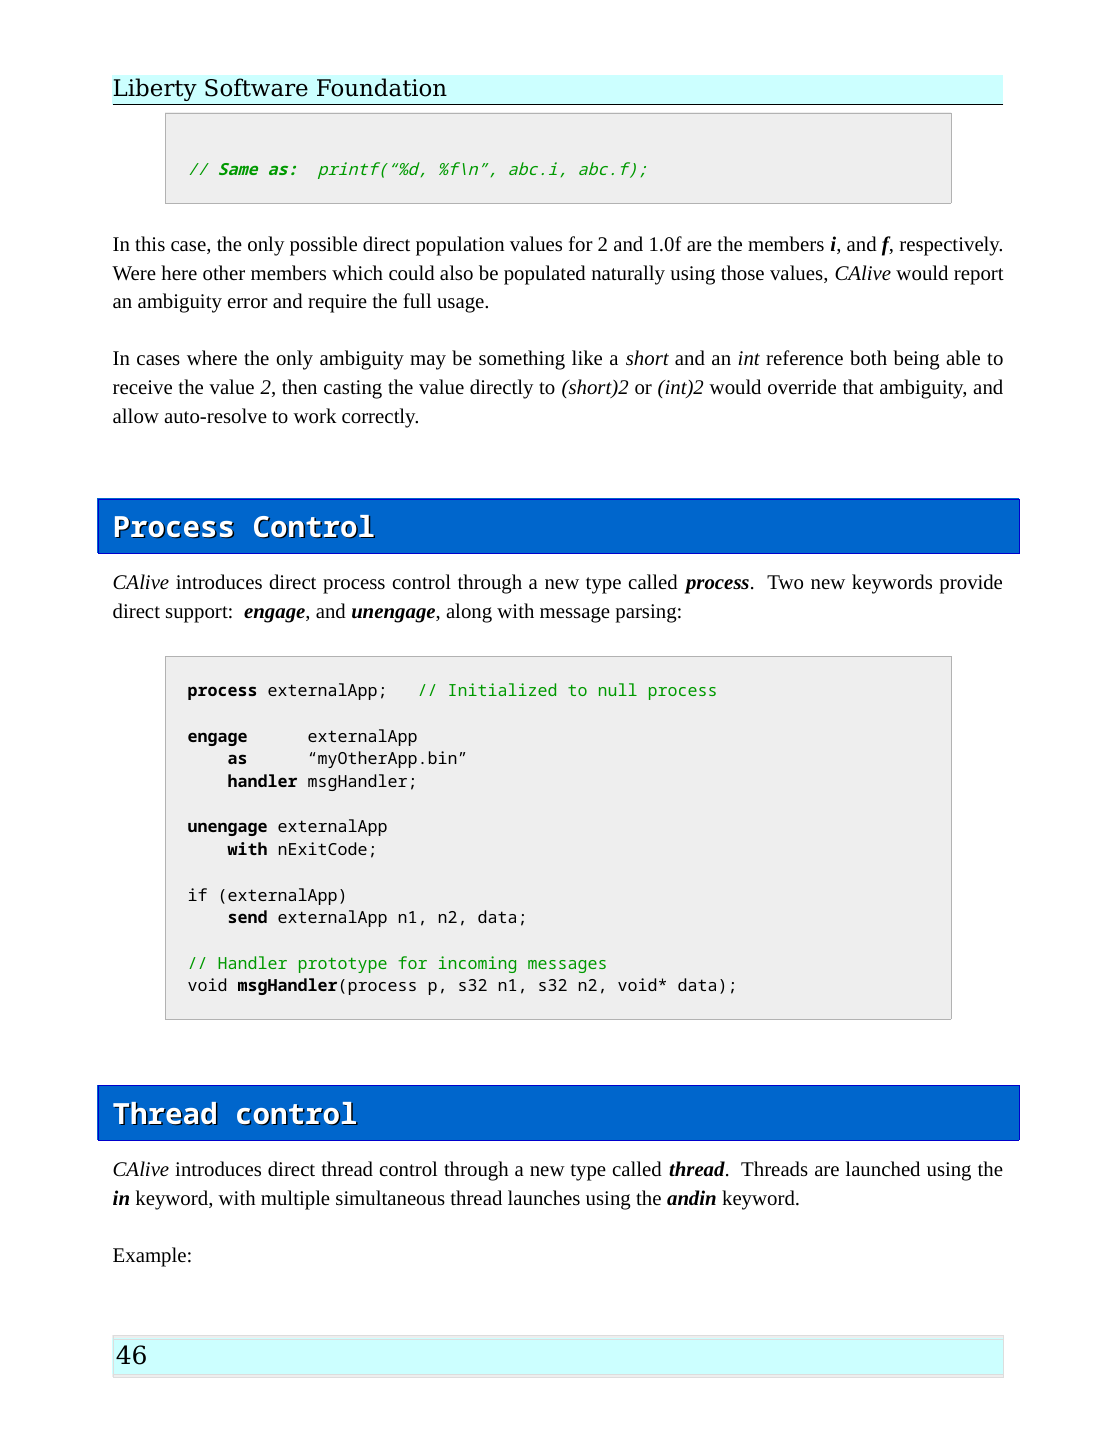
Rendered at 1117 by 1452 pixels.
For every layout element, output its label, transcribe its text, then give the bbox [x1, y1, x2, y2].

text In this case, the only possible direct population values for 2 and 1.0f are the members i, and f, respectively. Were here other members which could also be populated naturally using those values, CAlive would report an ambiguity error and require the full usage. [112, 232, 1003, 313]
text In cases where the only ambiguity may be something like a short and an int reference both being able to receive the value 2, then casting the value directly to (short)2 or (int)2 would override that ambiguity, and allow auto-resolve to work correctly. [112, 346, 1003, 428]
text // Same as: printf(“%d, %f\n”, abc.i, abc.f); [166, 114, 951, 203]
text process externalApp; // Initialized to null process engage externalApp as “myOtherApp.bin” handler msgHandler; unengage externalApp with nExitCode; if (externalApp) send externalApp n1, n2, data; // Handler prototype for incoming messages void msgHandler(process p, s32 n1, s32 n2, void* data); [166, 657, 951, 1019]
text CAlive introduces direct thread control through a new type called thread. Threads are launched using the in keyword, with multiple simultaneous thread launches using the andin keyword. [112, 1157, 1003, 1210]
subtitle Thread control [99, 1086, 1019, 1140]
text Example: [112, 1243, 1003, 1267]
subtitle Process Control [99, 500, 1019, 553]
text CAlive introduces direct process control through a new type called process. Two new keywords provide direct support: engage, and unengage, along with message parsing: [112, 570, 1003, 623]
